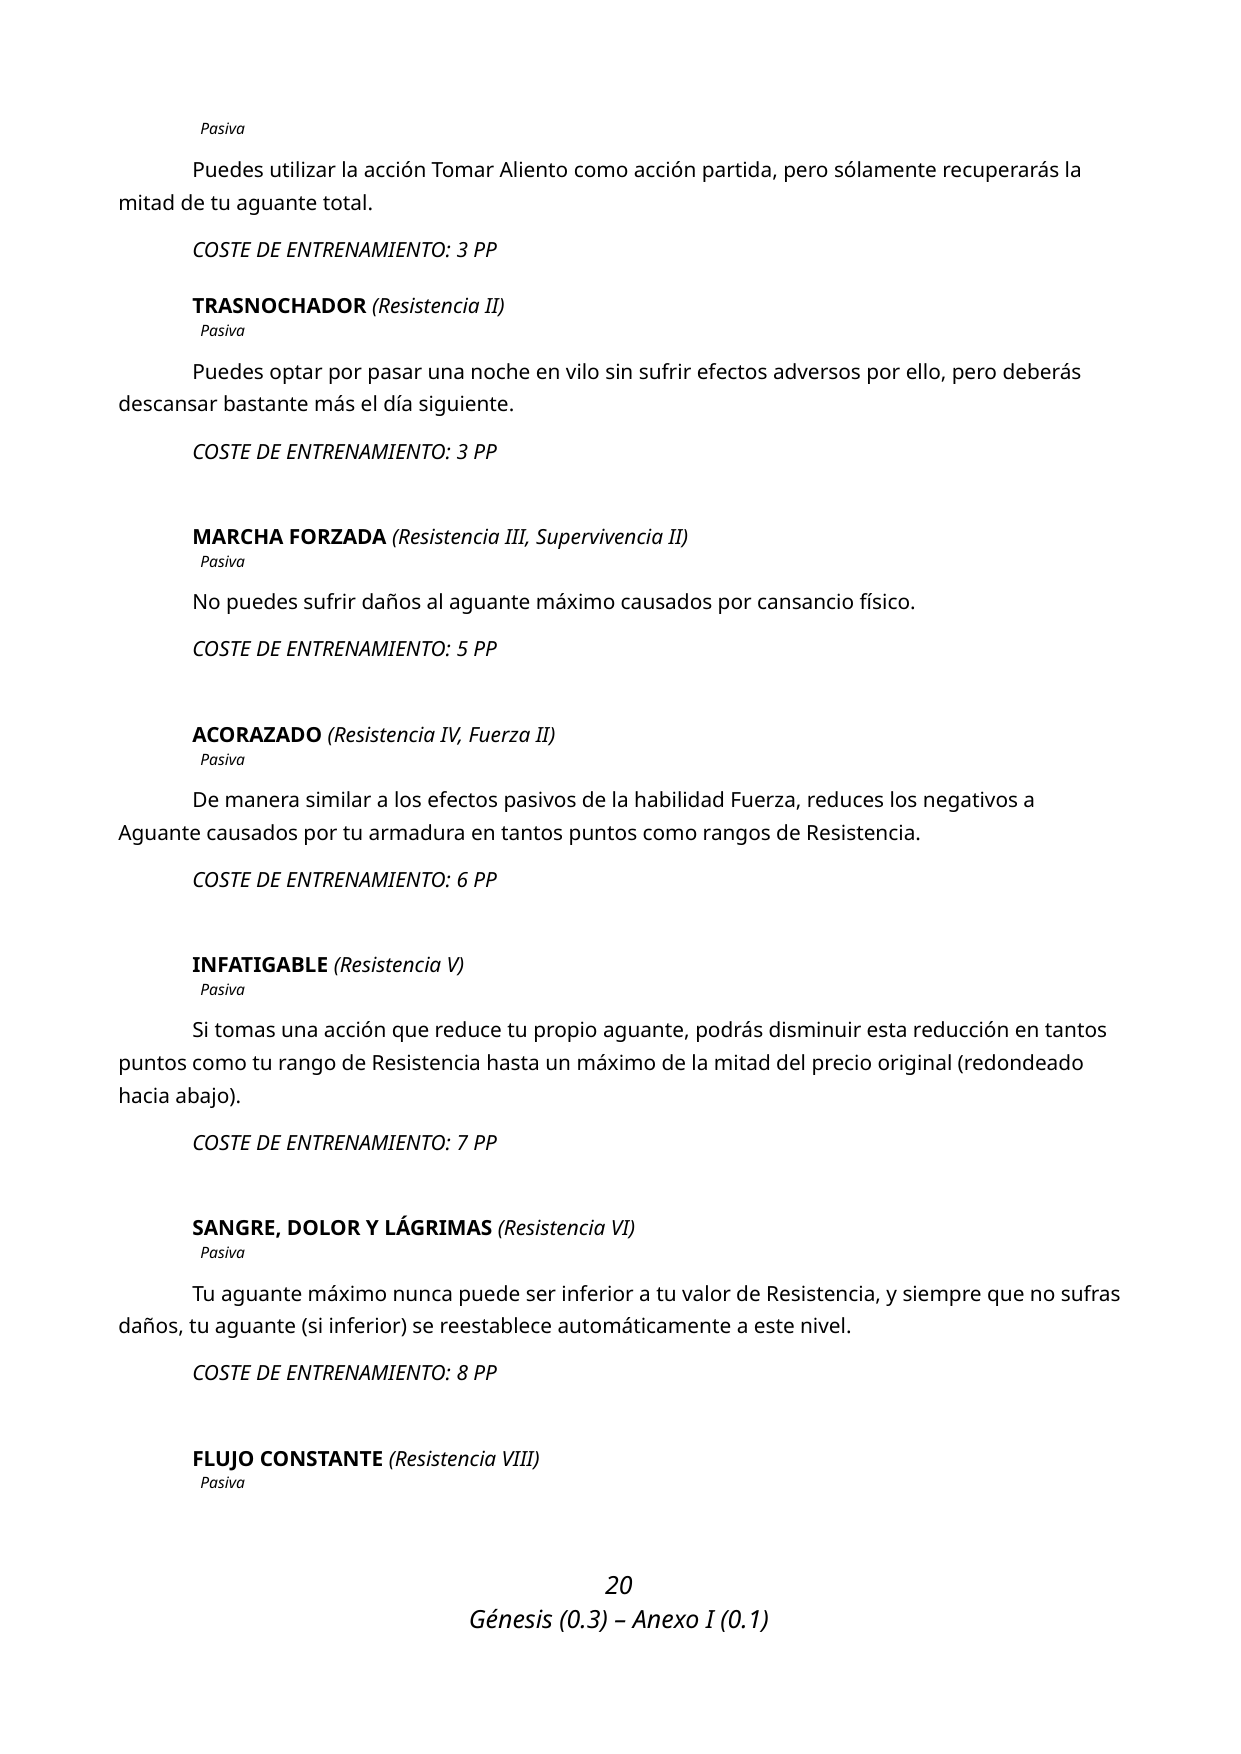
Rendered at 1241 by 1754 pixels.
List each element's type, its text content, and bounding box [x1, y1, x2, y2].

text No puedes sufrir daños al aguante máximo causados por cansancio físico. [118, 587, 1122, 616]
text Puedes optar por pasar una noche en vilo sin sufrir efectos adversos por ello, pero deberás descansar bastante más el día siguiente. [118, 357, 1122, 418]
text COSTE DE ENTRENAMIENTO: 8 PP [118, 1358, 1122, 1387]
text Pasiva [192, 748, 1122, 785]
text COSTE DE ENTRENAMIENTO: 5 PP [118, 634, 1122, 663]
text Pasiva [192, 320, 1122, 357]
text Pasiva [192, 1242, 1122, 1279]
text SANGRE, DOLOR Y LÁGRIMAS (Resistencia VI) [118, 1213, 1122, 1242]
text Puedes utilizar la acción Tomar Aliento como acción partida, pero sólamente recuperarás la mitad de tu aguante total. [118, 155, 1122, 216]
text Pasiva [192, 118, 1122, 155]
text COSTE DE ENTRENAMIENTO: 3 PP [118, 437, 1122, 465]
text COSTE DE ENTRENAMIENTO: 6 PP [118, 865, 1122, 893]
text TRASNOCHADOR (Resistencia II) [118, 292, 1122, 320]
text Pasiva [192, 979, 1122, 1016]
text FLUJO CONSTANTE (Resistencia VIII) [118, 1444, 1122, 1472]
text COSTE DE ENTRENAMIENTO: 3 PP [118, 235, 1122, 263]
text MARCHA FORZADA (Resistencia III, Supervivencia II) [118, 522, 1122, 551]
text COSTE DE ENTRENAMIENTO: 7 PP [118, 1128, 1122, 1156]
text Tu aguante máximo nunca puede ser inferior a tu valor de Resistencia, y siempre que no sufras daños, tu aguante (si inferior) se reestablece automáticamente a este nivel. [118, 1279, 1122, 1340]
text Si tomas una acción que reduce tu propio aguante, podrás disminuir esta reducción en tantos puntos como tu rango de Resistencia hasta un máximo de la mitad del precio original (redondeado hacia abajo). [118, 1016, 1122, 1109]
text Pasiva [192, 1472, 1122, 1509]
text ACORAZADO (Resistencia IV, Fuerza II) [118, 720, 1122, 748]
text Pasiva [192, 551, 1122, 587]
text De manera similar a los efectos pasivos de la habilidad Fuerza, reduces los negativos a Aguante causados por tu armadura en tantos puntos como rangos de Resistencia. [118, 785, 1122, 846]
text INFATIGABLE (Resistencia V) [118, 950, 1122, 979]
